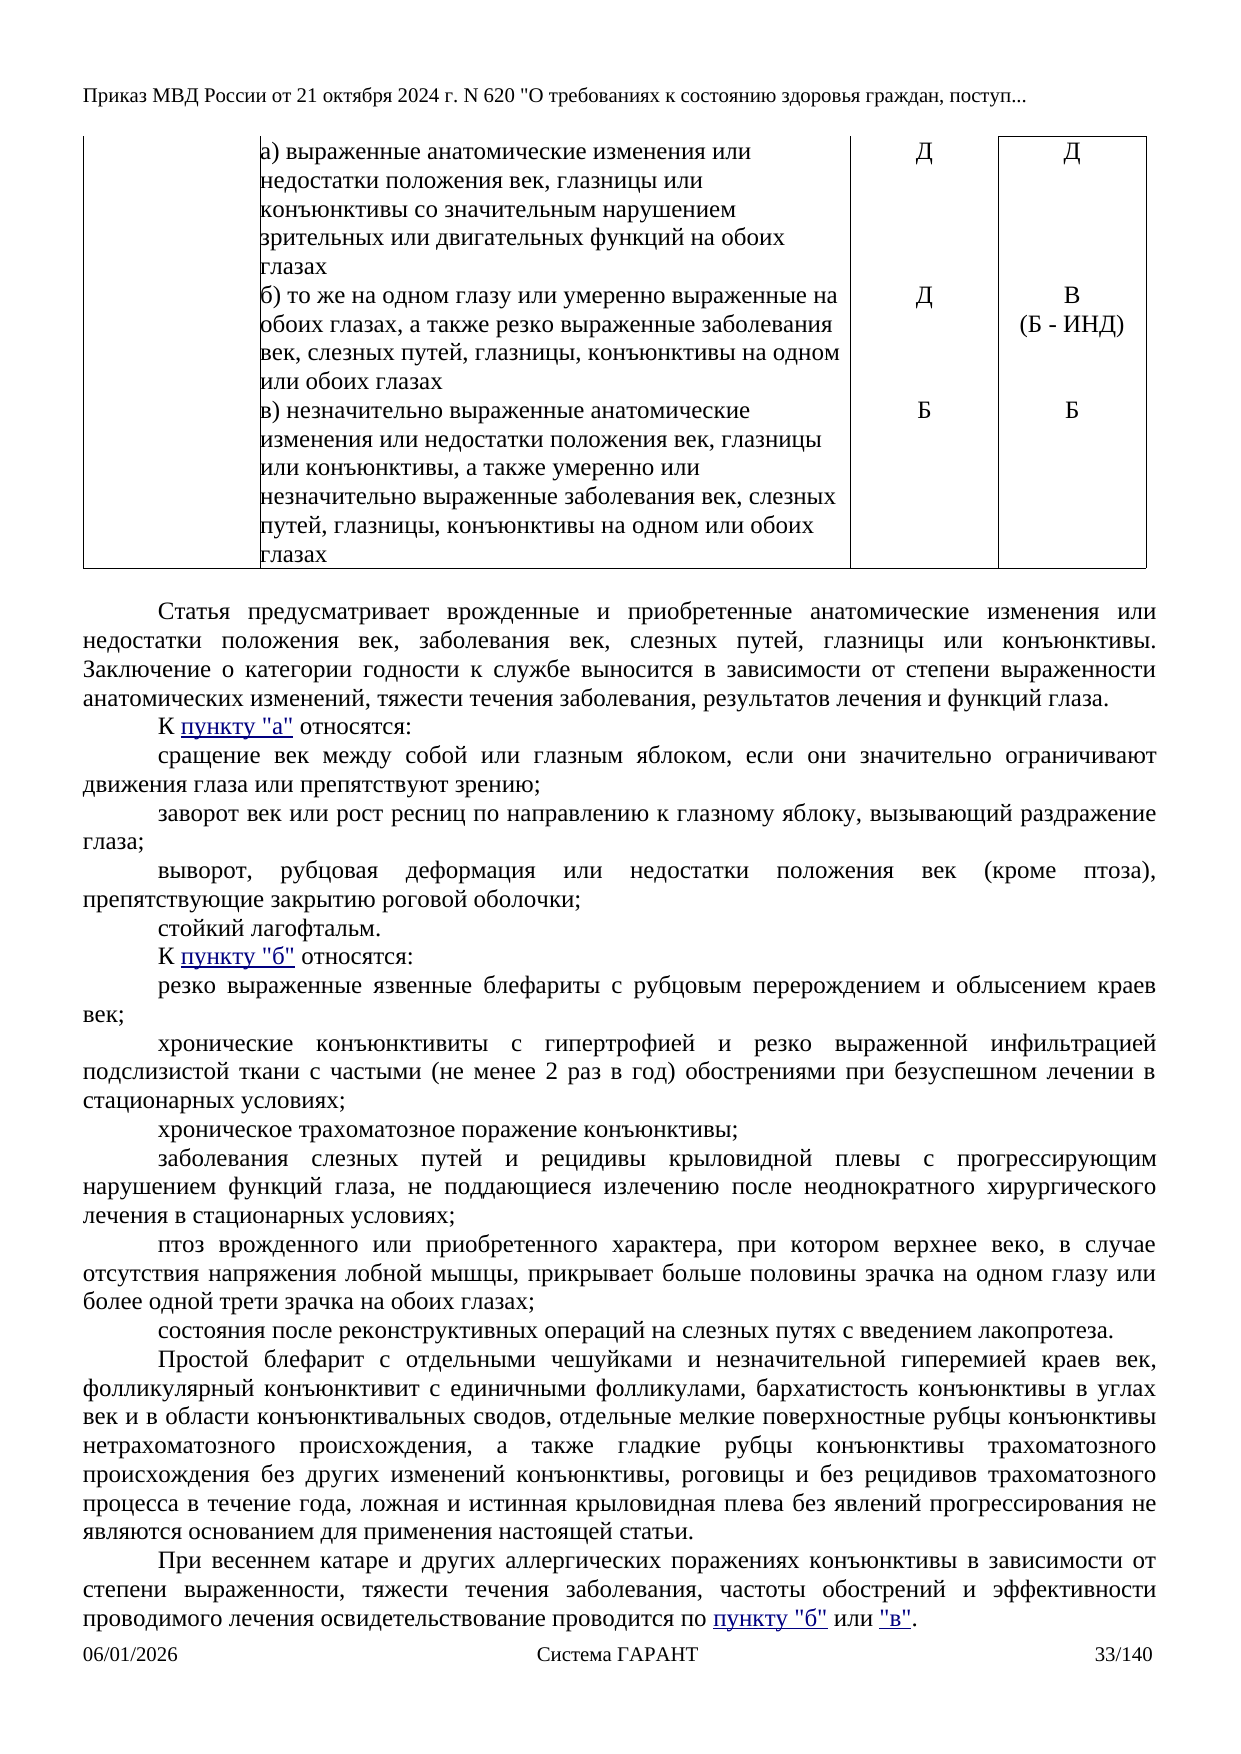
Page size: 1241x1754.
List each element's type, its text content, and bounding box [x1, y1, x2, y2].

table_cell Б [851, 395, 998, 568]
table_cell в) незначительно выраженные анатомические изменения или недостатки положения век, глазницы или конъюнктивы, а также умеренно или незначительно выраженные заболевания век, слезных путей, глазницы, конъюнктивы на одном или обоих глазах [261, 395, 850, 568]
text заболевания слезных путей и рецидивы крыловидной плевы с прогрессирующим нарушением функций глаза, не поддающиеся излечению после неоднократного хирургического лечения в стационарных условиях; [83, 1143, 1157, 1229]
table_cell Б [999, 395, 1146, 568]
text резко выраженные язвенные блефариты с рубцовым перерождением и облысением краев век; [83, 970, 1157, 1028]
text птоз врожденного или приобретенного характера, при котором верхнее веко, в случае отсутствия напряжения лобной мышцы, прикрывает больше половины зрачка на одном глазу или более одной трети зрачка на обоих глазах; [83, 1229, 1157, 1315]
table_cell [84, 136, 260, 280]
table_cell Д [999, 137, 1146, 280]
table_cell б) то же на одном глазу или умеренно выраженные на обоих глазах, а также резко выраженные заболевания век, слезных путей, глазницы, конъюнктивы на одном или обоих глазах [261, 280, 850, 395]
text К пункту "а" относятся: [83, 711, 1157, 740]
table_cell а) выраженные анатомические изменения или недостатки положения век, глазницы или конъюнктивы со значительным нарушением зрительных или двигательных функций на обоих глазах [261, 136, 850, 280]
text Простой блефарит с отдельными чешуйками и незначительной гиперемией краев век, фолликулярный конъюнктивит с единичными фолликулами, бархатистость конъюнктивы в углах век и в области конъюнктивальных сводов, отдельные мелкие поверхностные рубцы конъюнктивы нетрахоматозного происхождения, а также гладкие рубцы конъюнктивы трахоматозного происхождения без других изменений конъюнктивы, роговицы и без рецидивов трахоматозного процесса в течение года, ложная и истинная крыловидная плева без явлений прогрессирования не являются основанием для применения настоящей статьи. [83, 1344, 1157, 1545]
text Статья предусматривает врожденные и приобретенные анатомические изменения или недостатки положения век, заболевания век, слезных путей, глазницы или конъюнктивы. Заключение о категории годности к службе выносится в зависимости от степени выраженности анатомических изменений, тяжести течения заболевания, результатов лечения и функций глаза. [83, 596, 1157, 711]
table_cell [84, 280, 260, 395]
text хронические конъюнктивиты с гипертрофией и резко выраженной инфильтрацией подслизистой ткани с частыми (не менее 2 раз в год) обострениями при безуспешном лечении в стационарных условиях; [83, 1028, 1157, 1114]
text К пункту "б" относятся: [83, 941, 1157, 970]
text стойкий лагофтальм. [83, 913, 1157, 941]
table_cell [84, 395, 260, 568]
text выворот, рубцовая деформация или недостатки положения век (кроме птоза), препятствующие закрытию роговой оболочки; [83, 855, 1157, 913]
text хроническое трахоматозное поражение конъюнктивы; [83, 1114, 1157, 1143]
text сращение век между собой или глазным яблоком, если они значительно ограничивают движения глаза или препятствуют зрению; [83, 740, 1157, 798]
text заворот век или рост ресниц по направлению к глазному яблоку, вызывающий раздражение глаза; [83, 798, 1157, 855]
table_cell Д [851, 280, 998, 395]
table_cell В (Б - ИНД) [999, 280, 1146, 395]
text состояния после реконструктивных операций на слезных путях с введением лакопротеза. [83, 1315, 1157, 1344]
text При весеннем катаре и других аллергических поражениях конъюнктивы в зависимости от степени выраженности, тяжести течения заболевания, частоты обострений и эффективности проводимого лечения освидетельствование проводится по пункту "б" или "в". [83, 1545, 1157, 1631]
table_cell Д [851, 136, 998, 280]
